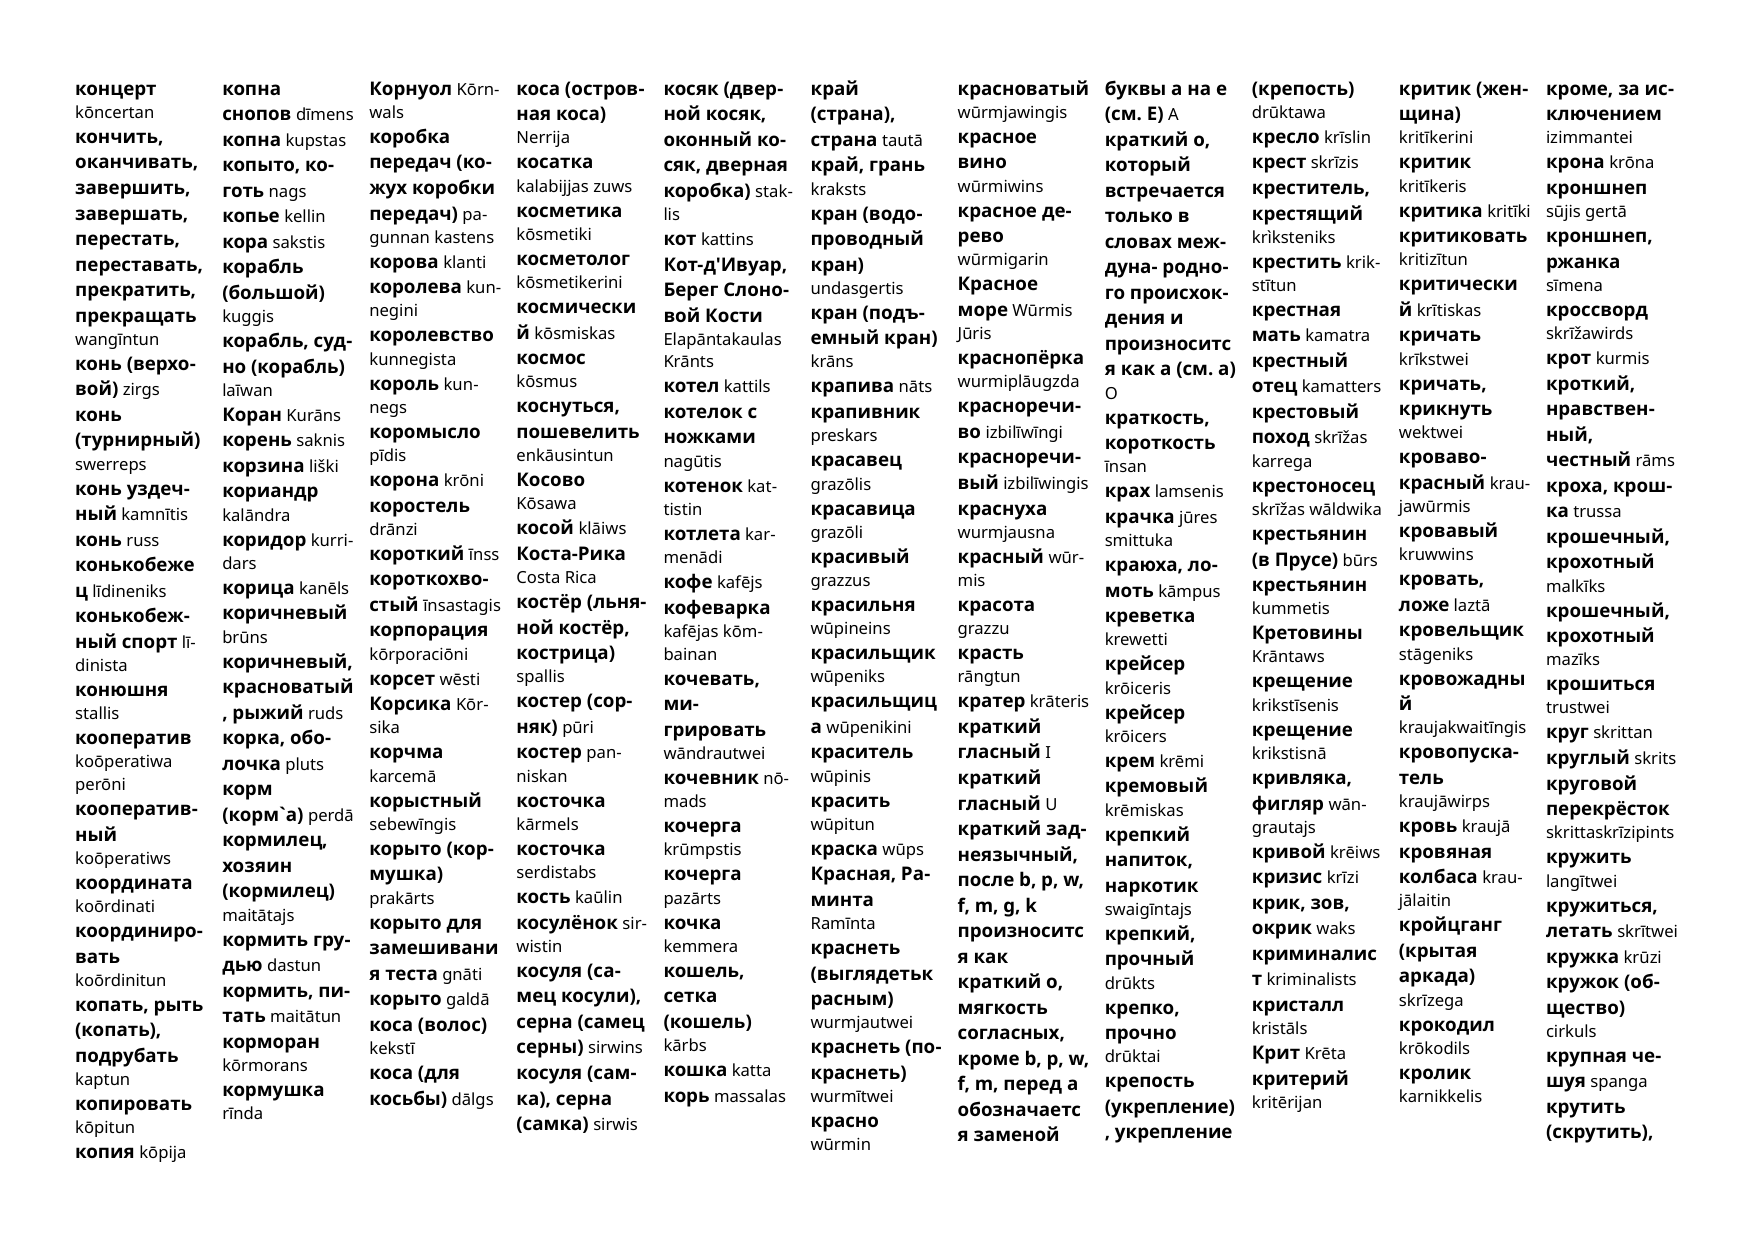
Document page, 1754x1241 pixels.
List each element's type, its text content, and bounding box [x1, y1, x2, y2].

text край, грань kraksts [810, 152, 942, 200]
text корыто (кор­мушка) prakārts [369, 835, 501, 909]
text круг skrittan [1546, 719, 1678, 744]
text косуля (сам­ка), серна (самка) sirwis [516, 1059, 648, 1136]
text кровь kraujā [1399, 812, 1531, 838]
text координиро­вать koōrdinitun [75, 917, 207, 991]
text крепкий напиток, нар­котик swaigīn­tajs [1104, 821, 1237, 920]
text кооператив koōperatiwa perōni [75, 724, 207, 795]
text кривой krēiws [1252, 838, 1384, 863]
text копия kōpija [75, 1139, 207, 1164]
text краснопёрка wurmiplāugzda [957, 344, 1089, 393]
text корыто galdā [369, 986, 501, 1011]
text кран (подъ­емный кран) krāns [810, 299, 942, 373]
text Коран Kurāns [222, 401, 354, 427]
text корка, обо­лочка pluts [222, 724, 354, 776]
text крепко, проч­но drūktai [1104, 994, 1237, 1068]
text корзина liški [222, 452, 354, 478]
text критик (жен­щина) kritīkerini [1399, 75, 1531, 149]
text корыстный se­bewīngis [369, 787, 501, 835]
text кресло krīslin [1252, 123, 1384, 149]
text красноречи­во izbilīwīngi [957, 393, 1089, 444]
text кричать, крикнуть wek­twei [1399, 370, 1531, 444]
text конькобежец līdineniks [75, 551, 207, 602]
text крепость (укрепление), укрепление [1104, 1068, 1237, 1144]
text косметолог kōsmetikerini [516, 245, 648, 293]
text кооператив­ный koōperatiws [75, 795, 207, 869]
text кружок (об­щество) cirkuls [1546, 968, 1678, 1042]
text крестоносец skrīžas wāldwika [1252, 472, 1384, 520]
text красильня wūpineins [810, 591, 942, 639]
text краюха, ло­моть kāmpus [1104, 551, 1237, 602]
text креветка krewetti [1104, 602, 1237, 651]
text кройцганг (крытая арка­да) skrīzega [1399, 912, 1531, 1011]
text королева kun­negini [369, 273, 501, 322]
text крест skrīzis [1252, 149, 1384, 174]
text краситель wūpinis [810, 739, 942, 787]
text краткий глас­ный U [957, 764, 1089, 815]
text краснеть (по­краснеть) wur­mītwei [810, 1034, 942, 1107]
text крах lamsenis [1104, 478, 1237, 503]
text короткохво­стый īnsastagis [369, 566, 501, 617]
text красть rāngtun [957, 639, 1089, 688]
text кориандр kalāndra [222, 478, 354, 526]
text кочевник nō­mads [663, 764, 795, 812]
text красивый grazzus [810, 543, 942, 591]
text кость kaūlin [516, 883, 648, 909]
text косатка kalabij­jas zuws [516, 149, 648, 197]
text кофе kafējs [663, 568, 795, 594]
text крошечный, крохотный mazīks [1546, 597, 1678, 671]
text король kun­negs [369, 370, 501, 418]
text красавица grazōli [810, 495, 942, 543]
text котенок kat­tistin [663, 472, 795, 520]
text котел kattils [663, 373, 795, 398]
text коса (волос) kekstī [369, 1011, 501, 1059]
text корова klanti [369, 248, 501, 273]
text Кретовины Krāntaws [1252, 619, 1384, 668]
text корабль, суд­но (корабль) laīwan [222, 327, 354, 401]
text красноречи­вый izbilīwingis [957, 444, 1089, 495]
text Крит Krēta [1252, 1039, 1384, 1065]
text крестный отец kamatters [1252, 347, 1384, 398]
text копна снопов dīmens [222, 75, 354, 126]
text крейсер krōiceris [1104, 651, 1237, 699]
text крошиться trustwei [1546, 671, 1678, 719]
text косулёнок sir­wistin [516, 909, 648, 957]
text кошка katta [663, 1056, 795, 1082]
text краснеть (выглядетькрасн­ым) wurm­jautwei [810, 934, 942, 1034]
text королевство kunnegista [369, 322, 501, 370]
text красное вино wūrmiwins [957, 123, 1089, 197]
text корсет wēsti [369, 665, 501, 691]
text криминалист kriminalists [1252, 940, 1384, 991]
text костер pan­niskan [516, 739, 648, 787]
text котлета kar­menādi [663, 520, 795, 568]
text кровопуска­тель kraujāwirps [1399, 739, 1531, 812]
text коричневый brūns [222, 600, 354, 648]
text бук­вы a на e (см. E) A [1104, 75, 1237, 126]
text крик, зов, окрик waks [1252, 889, 1384, 940]
text Красное море Wūrmis Jūris [957, 271, 1089, 344]
text красавец grazōlis [810, 447, 942, 495]
text круговой перекрёсток skrittaskrīzipints [1546, 770, 1678, 844]
text короткий īnss [369, 540, 501, 566]
text кроссворд skrīžawirds [1546, 296, 1678, 344]
text Корсика Kōr­sika [369, 691, 501, 739]
text кончить, оканчивать, завершить, завершать, перестать, переставать, прекратить, прекращать wangīntun [75, 123, 207, 350]
text красота grazzu [957, 591, 1089, 639]
text кран (водо­проводный кран) undasger­tis [810, 200, 942, 299]
text корабль (большой) kuggis [222, 254, 354, 327]
text крона krōna [1546, 149, 1678, 174]
text корица kanēls [222, 574, 354, 600]
text крачка jūres smittuka [1104, 503, 1237, 551]
text корона krōni [369, 466, 501, 492]
text кружить langītwei [1546, 844, 1678, 892]
text красное де­рево wūrmigarin [957, 197, 1089, 271]
text кормить, пи­тать maitātun [222, 977, 354, 1028]
text конь уздеч­ный kamnītis [75, 475, 207, 526]
text крот kurmis [1546, 344, 1678, 370]
text котелок с ножками nagūtis [663, 398, 795, 472]
text коснуться, пошевелить enkāusintun [516, 393, 648, 466]
text косуля (са­мец косули), серна (самец серны) sirwins [516, 957, 648, 1059]
text кровожадный kraujakwaitīngis [1399, 665, 1531, 739]
text краснуха wurm­jausna [957, 495, 1089, 543]
text красноватый wūrmjawingis [957, 75, 1089, 123]
text кровельщик stāgeniks [1399, 617, 1531, 665]
text крапива nāts [810, 373, 942, 398]
text косяк (двер­ной косяк, оконный ко­сяк, дверная коробка) stak­lis [663, 75, 795, 225]
text координата koōrdinati [75, 869, 207, 917]
text конюшня stallis [75, 676, 207, 724]
text коричневый, красноватый, рыжий ruds [222, 648, 354, 724]
text коса (остров­ная коса) Nerrija [516, 75, 648, 149]
text костер (сор­няк) pūri [516, 688, 648, 739]
text кормушка rīnda [222, 1076, 354, 1124]
text край (страна), страна tautā [810, 75, 942, 152]
text критиковать kritizītun [1399, 222, 1531, 271]
text кофеварка kafējas kōm­bainan [663, 594, 795, 665]
text кролик karnikkelis [1399, 1059, 1531, 1107]
text кривляка, фигляр wān­grautajs [1252, 764, 1384, 838]
text крепкий, прочный drūkts [1104, 920, 1237, 994]
text концерт kōncertan [75, 75, 207, 123]
text краткий глас­ный I [957, 713, 1089, 764]
text Коста-Рика Costa Rica [516, 540, 648, 588]
text коробка передач (ко­жух коробки передач) pa­gunnan kastens [369, 123, 501, 248]
text космический kōsmiskas [516, 293, 648, 344]
text кровать, ложе laztā [1399, 566, 1531, 617]
text конь russ [75, 526, 207, 551]
text крейсер krōicers [1104, 699, 1237, 747]
text крестьянин (в Прусе) būrs [1252, 520, 1384, 571]
text кора sakstis [222, 228, 354, 254]
text крокодил krōkodils [1399, 1011, 1531, 1059]
text крестить krik­stītun [1252, 248, 1384, 296]
text кочевать, ми­грировать wāndrautwei [663, 665, 795, 764]
text коридор kurri­dars [222, 526, 354, 574]
text конь (верхо­вой) zirgs [75, 350, 207, 401]
text корморан kōr­morans [222, 1028, 354, 1076]
text кормилец, хо­зяин (корми­лец) maitātajs [222, 827, 354, 926]
text кружка krūzi [1546, 943, 1678, 968]
text копье kellin [222, 203, 354, 228]
text космос kōsmus [516, 344, 648, 393]
text косметика kōsmetiki [516, 197, 648, 245]
text крестьянин kummetis [1252, 571, 1384, 619]
text крошечный, крохотный malkīks [1546, 523, 1678, 597]
text кроме, за ис­ключением iz­immantei [1546, 75, 1678, 149]
text кроткий, нравствен­ный, честный rāms [1546, 370, 1678, 472]
text корпорация kōrporaciōni [369, 617, 501, 665]
text (крепость) drūktawa [1252, 75, 1384, 123]
text копна kupstas [222, 126, 354, 152]
text копать, рыть (копать), под­рубать kaptun [75, 991, 207, 1090]
text красить wūpitun [810, 787, 942, 835]
text корень saknis [222, 427, 354, 452]
text кратер krāteris [957, 688, 1089, 713]
text краска wūps [810, 835, 942, 861]
text корыто для замешивания теста gnāti [369, 909, 501, 986]
text костёр (льня­ной костёр, кострица) spallis [516, 588, 648, 688]
text крем krēmi [1104, 747, 1237, 773]
text коса (для косьбы) dālgs [369, 1059, 501, 1110]
text коpь massalas [663, 1082, 795, 1107]
text кровавый kruwwins [1399, 517, 1531, 566]
text крапивник preskars [810, 398, 942, 447]
text кружиться, летать skrītwei [1546, 892, 1678, 943]
text краткость, ко­роткость īnsan [1104, 404, 1237, 478]
text кристалл kristāls [1252, 991, 1384, 1039]
text красильщица wūpenikini [810, 688, 942, 739]
text красный wūr­mis [957, 543, 1089, 591]
text красно wūrmin [810, 1107, 942, 1156]
text коростель drānzi [369, 492, 501, 540]
text кроншнеп sūjis gertā [1546, 174, 1678, 222]
text красильщик wūpeniks [810, 639, 942, 688]
text кочерга krūmp­stis [663, 812, 795, 861]
text Красная, Ра­минта Ramīnta [810, 861, 942, 934]
text кормить гру­дью dastun [222, 926, 354, 977]
text Корнуол Kōrn­wals [369, 75, 501, 123]
text конь (турнир­ный) swerreps [75, 401, 207, 475]
text кроншнеп, ржанка sīmena [1546, 222, 1678, 296]
text крестовый поход skrīžas karrega [1252, 398, 1384, 472]
text косой klāiws [516, 515, 648, 540]
text Косово Kōsawa [516, 466, 648, 515]
text кроха, крош­ка trussa [1546, 472, 1678, 523]
text крестная мать kamatra [1252, 296, 1384, 347]
text копыто, ко­готь nags [222, 152, 354, 203]
text крещение krikstisnā [1252, 716, 1384, 764]
text кочерга pazārts [663, 861, 795, 909]
text крупная че­шуя spanga [1546, 1042, 1678, 1093]
text критический krītiskas [1399, 271, 1531, 322]
text креститель, крестящий krìksteniks [1252, 174, 1384, 248]
text критерий kritērijan [1252, 1065, 1384, 1113]
text косточка kārmels [516, 787, 648, 835]
text корчма karcemā [369, 739, 501, 787]
text коромысло pīdis [369, 418, 501, 466]
text краткий зад­неязычный, после b, p, w, f, m, g, k произносится как краткий o, мягкость согласных, кроме b, p, w, f, m, перед a обозначается заменой [957, 815, 1089, 1147]
text крещение krikstīsenis [1252, 668, 1384, 716]
text косточка serdistabs [516, 835, 648, 883]
text кроваво-красный krau­jawūrmis [1399, 444, 1531, 517]
text критик kritīkeris [1399, 149, 1531, 197]
text крутить (скру­тить), [1546, 1093, 1678, 1144]
text критика kritīki [1399, 197, 1531, 222]
text кризис krīzi [1252, 863, 1384, 889]
text кремовый krēmiskas [1104, 773, 1237, 821]
text кровяная колбаса krau­jālaitin [1399, 838, 1531, 912]
text круглый skrits [1546, 744, 1678, 770]
text Кот-д'Ивуар, Берег Слоно­вой Кости Elapāntakaulas Krānts [663, 251, 795, 373]
text кошель, сетка (кошель) kārbs [663, 957, 795, 1056]
text конькобеж­ный спорт lī­dinista [75, 602, 207, 676]
text корм (корм`а) perdā [222, 776, 354, 827]
text кот kattins [663, 225, 795, 251]
text копировать kōpitun [75, 1090, 207, 1139]
text краткий o, ко­торый встре­чается только в словах меж­дуна- родно­го происхок­дения и произносится как a (см. a) O [1104, 126, 1237, 404]
text кричать krīkst­wei [1399, 322, 1531, 370]
text кочка kemmera [663, 909, 795, 957]
